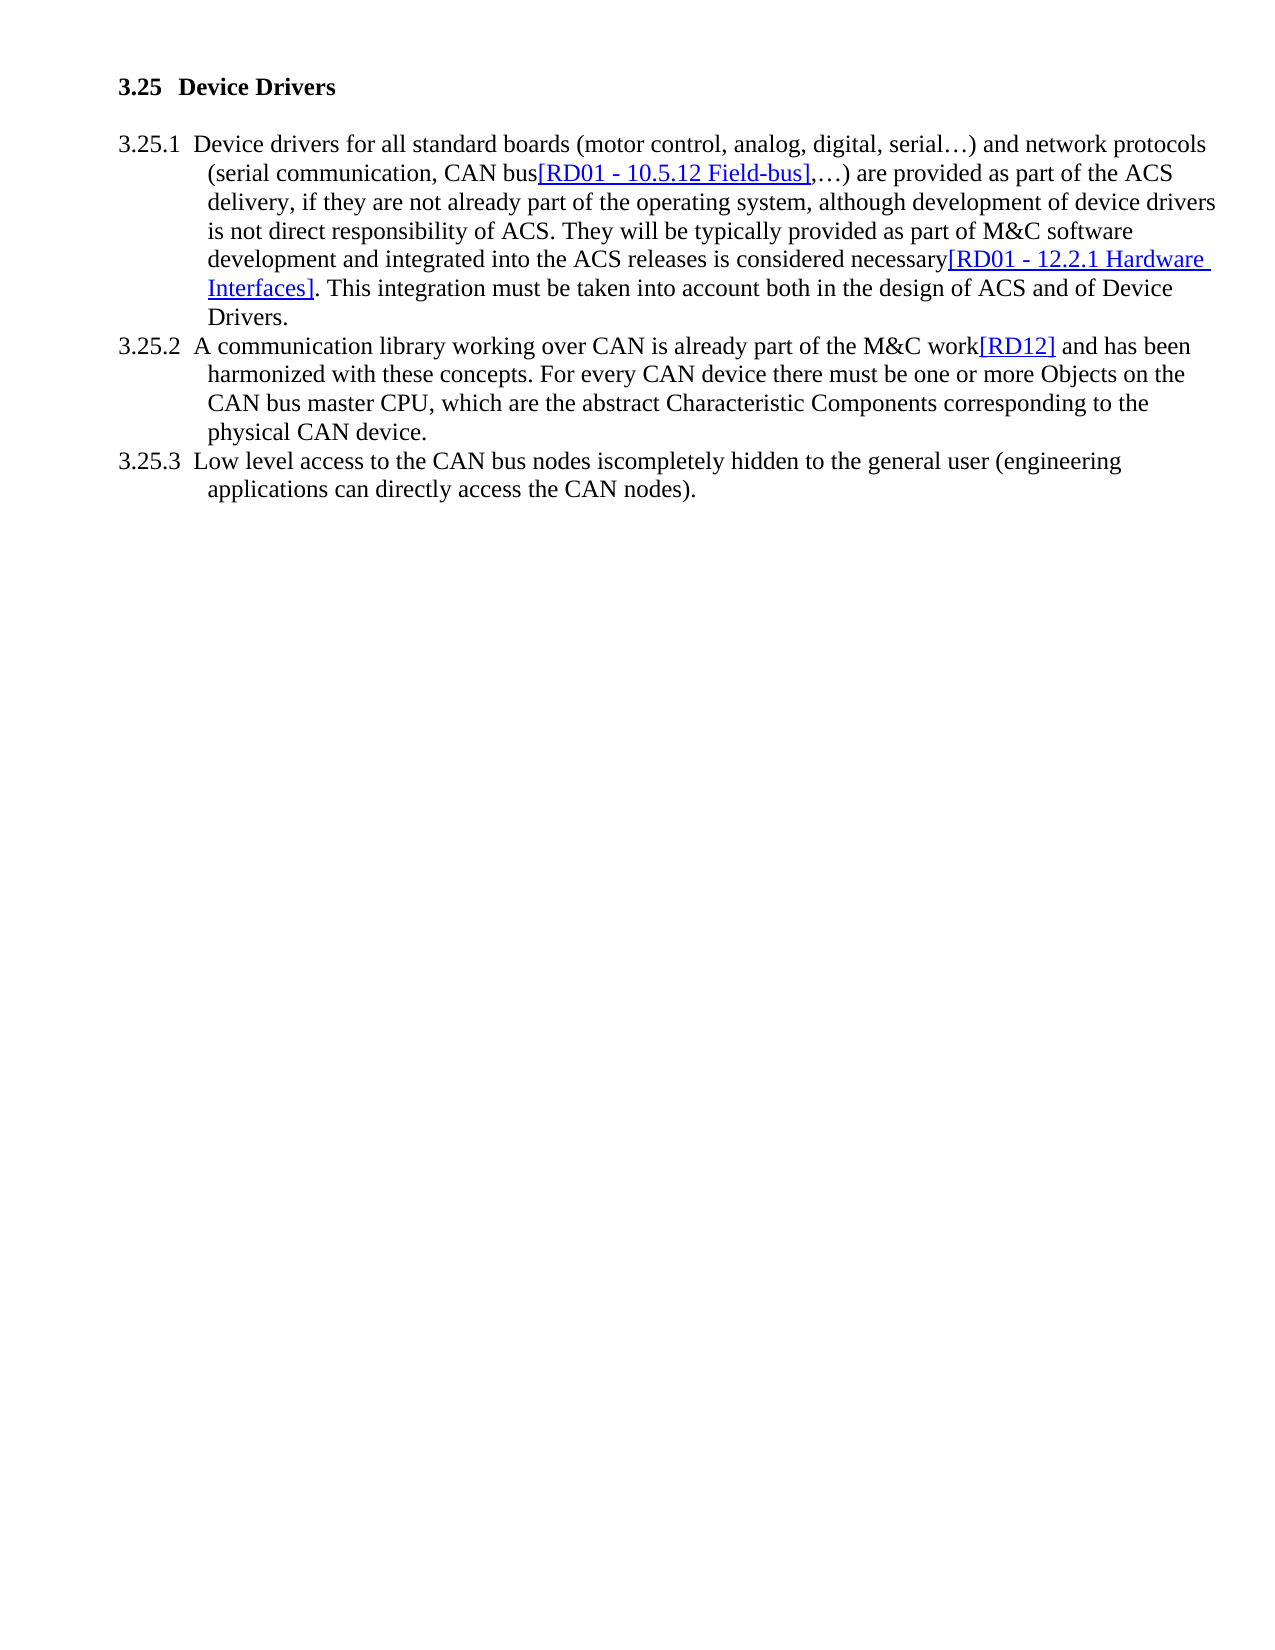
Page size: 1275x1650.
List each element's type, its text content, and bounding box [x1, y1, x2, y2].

subtitle Device Drivers [118, 72, 1216, 100]
subtitle Low level access to the CAN bus nodes iscompletely hidden to the general user (engineering applications can directly access the CAN nodes). [118, 446, 1216, 503]
subtitle A communication library working over CAN is already part of the M&C work[RD12] and has been harmonized with these concepts. For every CAN device there must be one or more Objects on the CAN bus master CPU, which are the abstract Characteristic Components corresponding to the physical CAN device. [118, 331, 1216, 446]
subtitle Device drivers for all standard boards (motor control, analog, digital, serial…) and network protocols (serial communication, CAN bus[RD01 - 10.5.12 Field-bus],…) are provided as part of the ACS delivery, if they are not already part of the operating system, although development of device drivers is not direct responsibility of ACS. They will be typically provided as part of M&C software development and integrated into the ACS releases is considered necessary[RD01 - 12.2.1 Hardware Interfaces]. This integration must be taken into account both in the design of ACS and of Device Drivers. [118, 129, 1216, 331]
